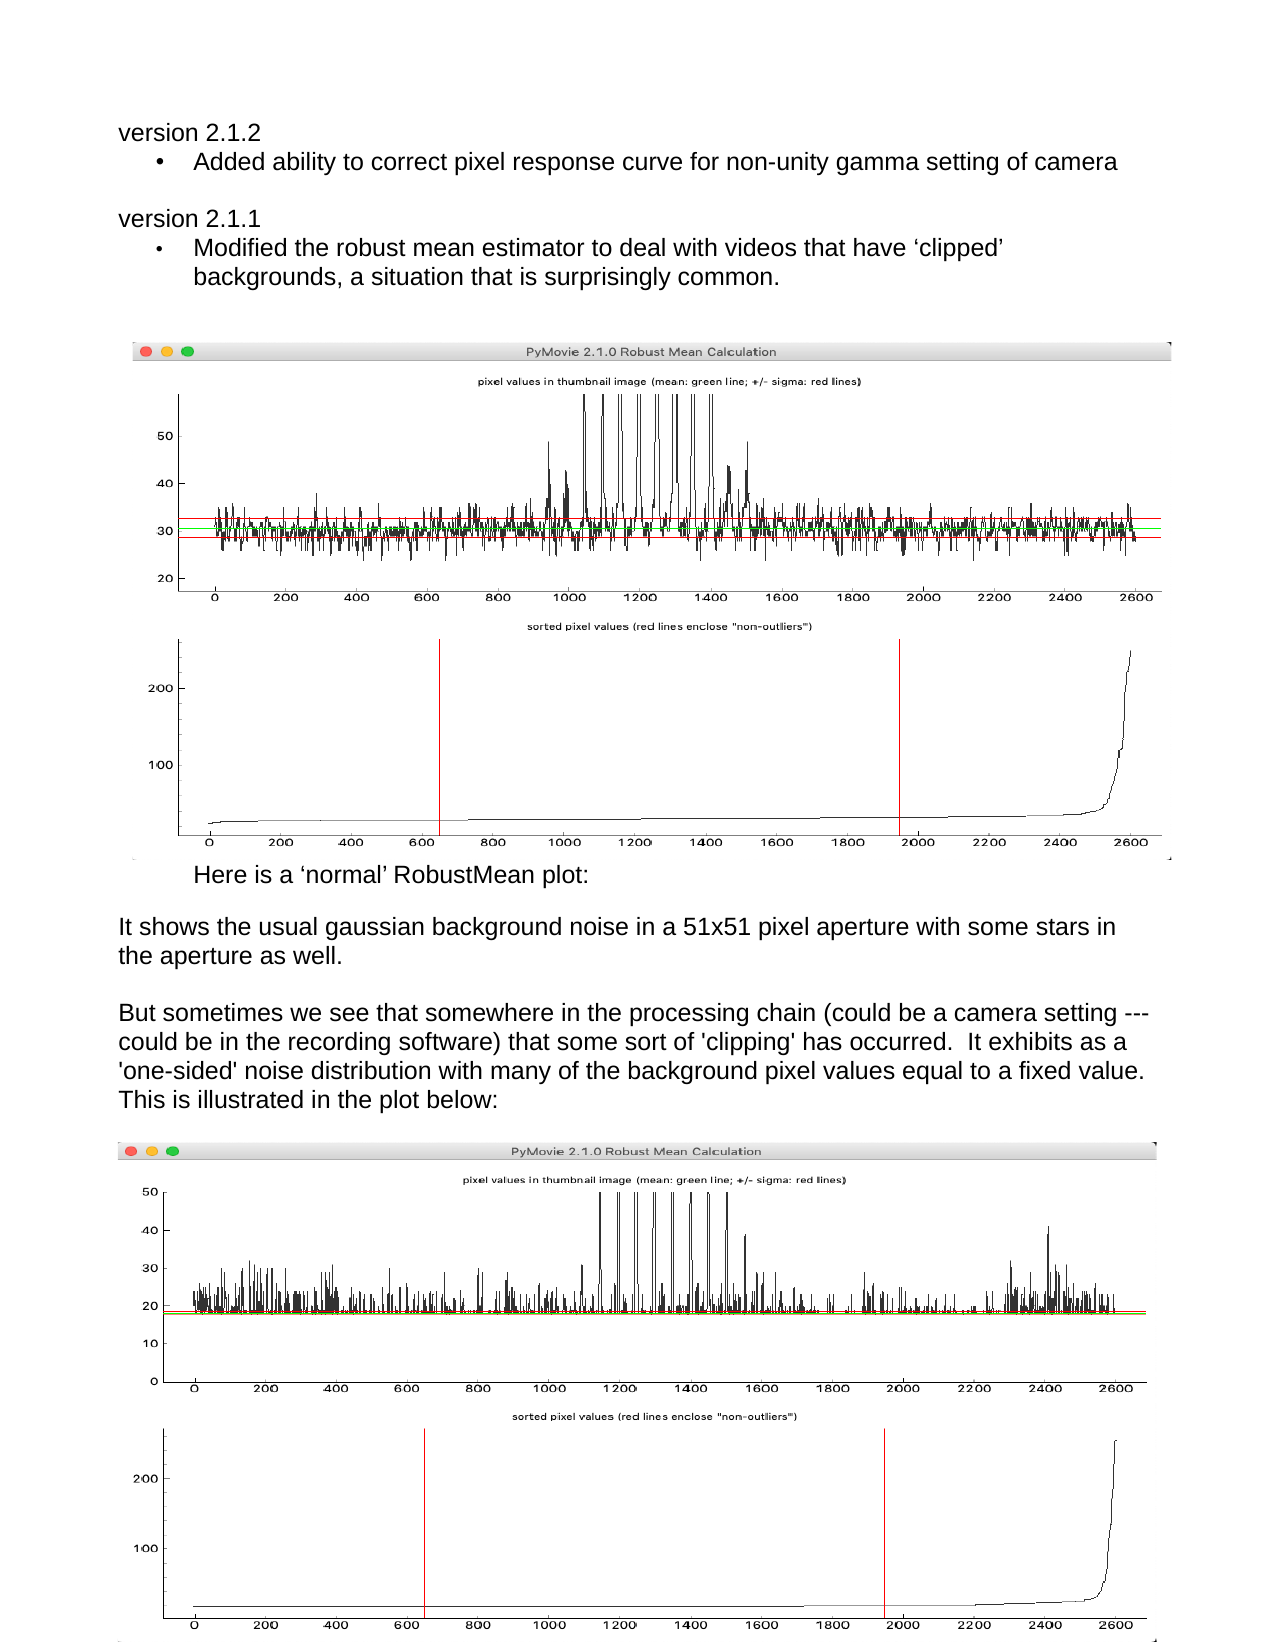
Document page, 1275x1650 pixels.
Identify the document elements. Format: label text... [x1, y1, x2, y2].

list Added ability to correct pixel response curve for non-unity gamma setting of camera [156, 147, 1157, 176]
list Modified the robust mean estimator to deal with videos that have ‘clipped’ backgrounds, a situation that is surprisingly common. [156, 233, 1157, 342]
text version 2.1.1 [118, 204, 1157, 233]
picture [132, 342, 1172, 860]
picture [117, 1142, 1157, 1642]
text It shows the usual gaussian background noise in a 51x51 pixel aperture with some stars in the aperture as well. But sometimes we see that somewhere in the processing chain (could be a camera setting --- could be in the recording software) that some sort of 'clipping' has occurred. It exhibits as a 'one-sided' noise distribution with many of the background pixel values equal to a fixed value. This is illustrated in the plot below: [118, 912, 1157, 1113]
list Here is a ‘normal’ RobustMean plot: [156, 860, 1157, 912]
text version 2.1.2 [118, 118, 1157, 147]
